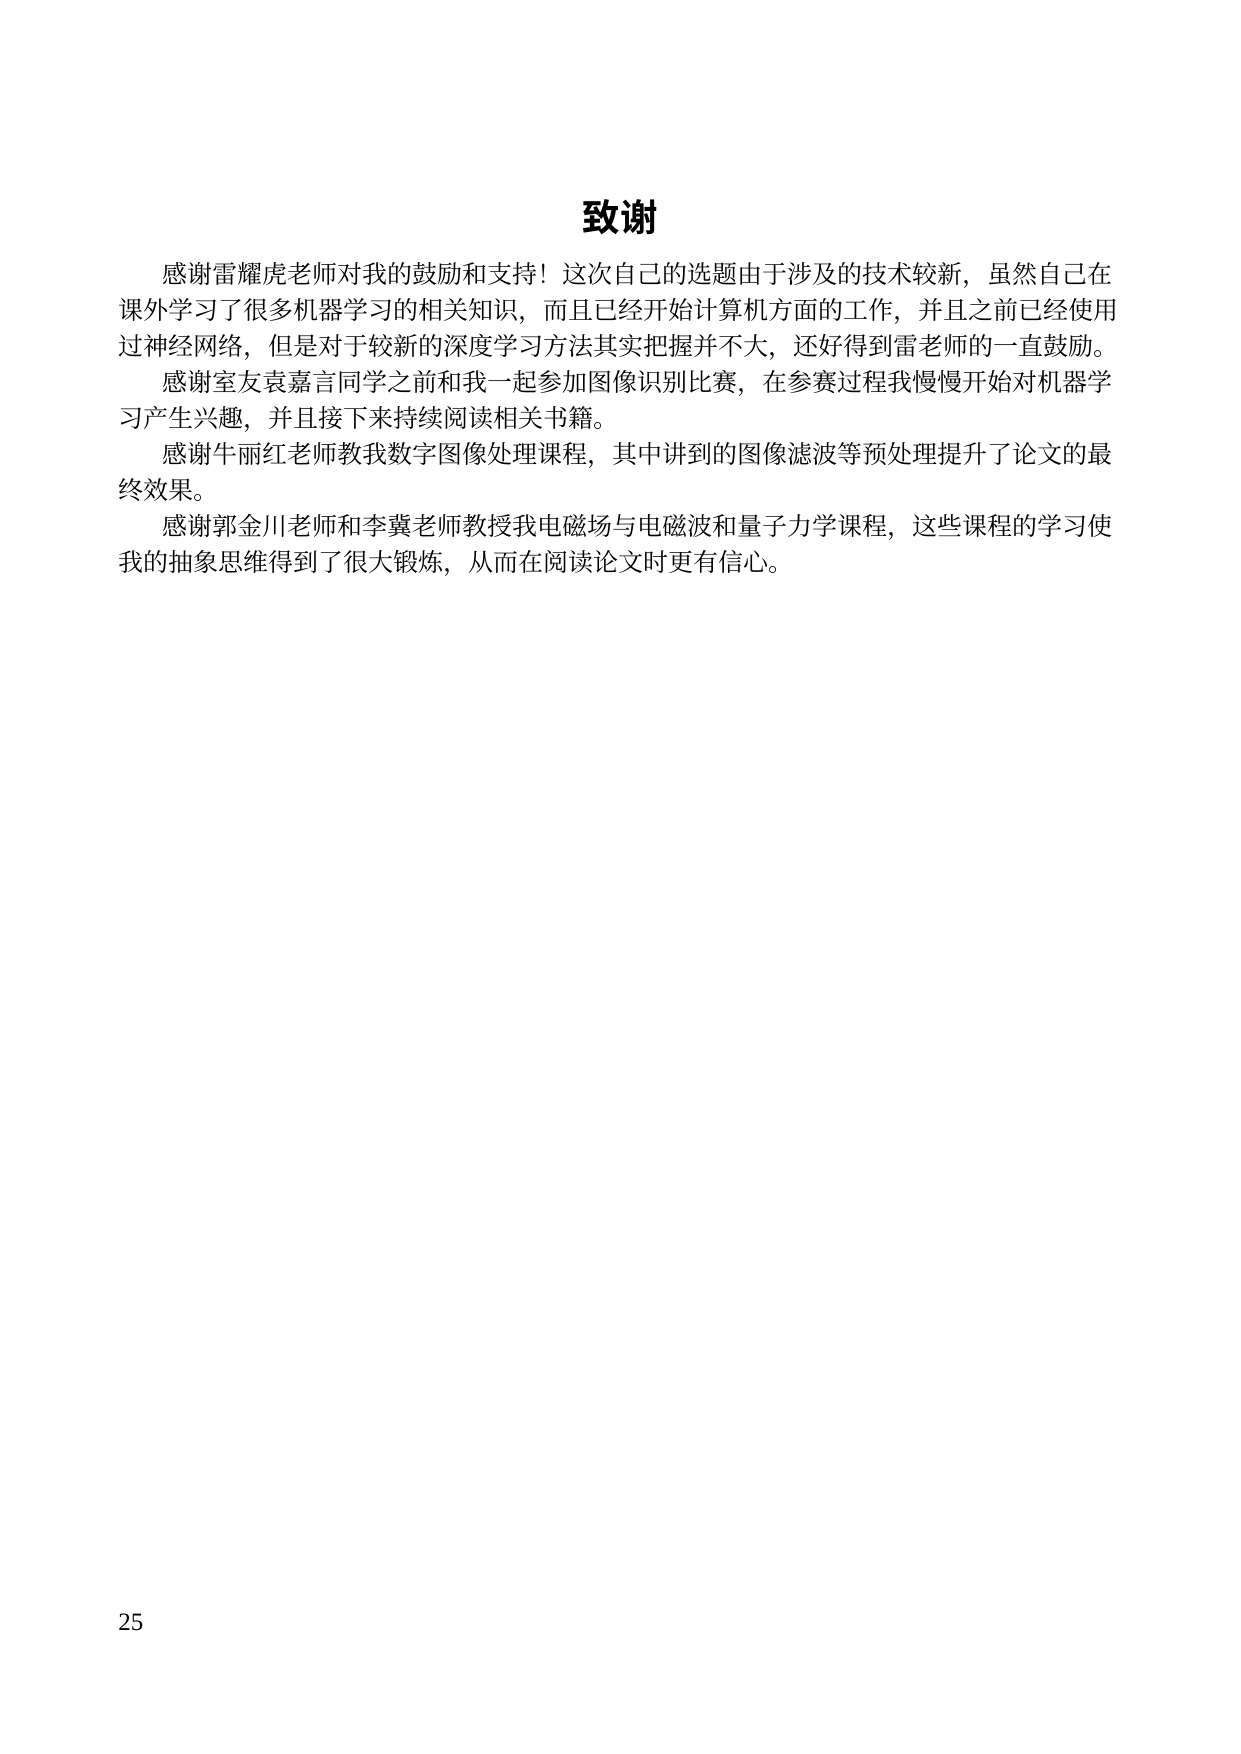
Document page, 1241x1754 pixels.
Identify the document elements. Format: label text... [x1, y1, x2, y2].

text 感谢室友袁嘉言同学之前和我一起参加图像识别比赛，在参赛过程我慢慢开始对机器学习产生兴趣，并且接下来持续阅读相关书籍。 [118, 362, 1122, 434]
text 感谢雷耀虎老师对我的鼓励和支持！这次自己的选题由于涉及的技术较新，虽然自己在课外学习了很多机器学习的相关知识，而且已经开始计算机方面的工作，并且之前已经使用过神经网络，但是对于较新的深度学习方法其实把握并不大，还好得到雷老师的一直鼓励。 [118, 255, 1122, 362]
text 感谢牛丽红老师教我数字图像处理课程，其中讲到的图像滤波等预处理提升了论文的最终效果。 [118, 434, 1122, 506]
text 感谢郭金川老师和李冀老师教授我电磁场与电磁波和量子力学课程，这些课程的学习使我的抽象思维得到了很大锻炼，从而在阅读论文时更有信心。 [118, 506, 1122, 578]
subtitle 致谢 [118, 188, 1122, 242]
